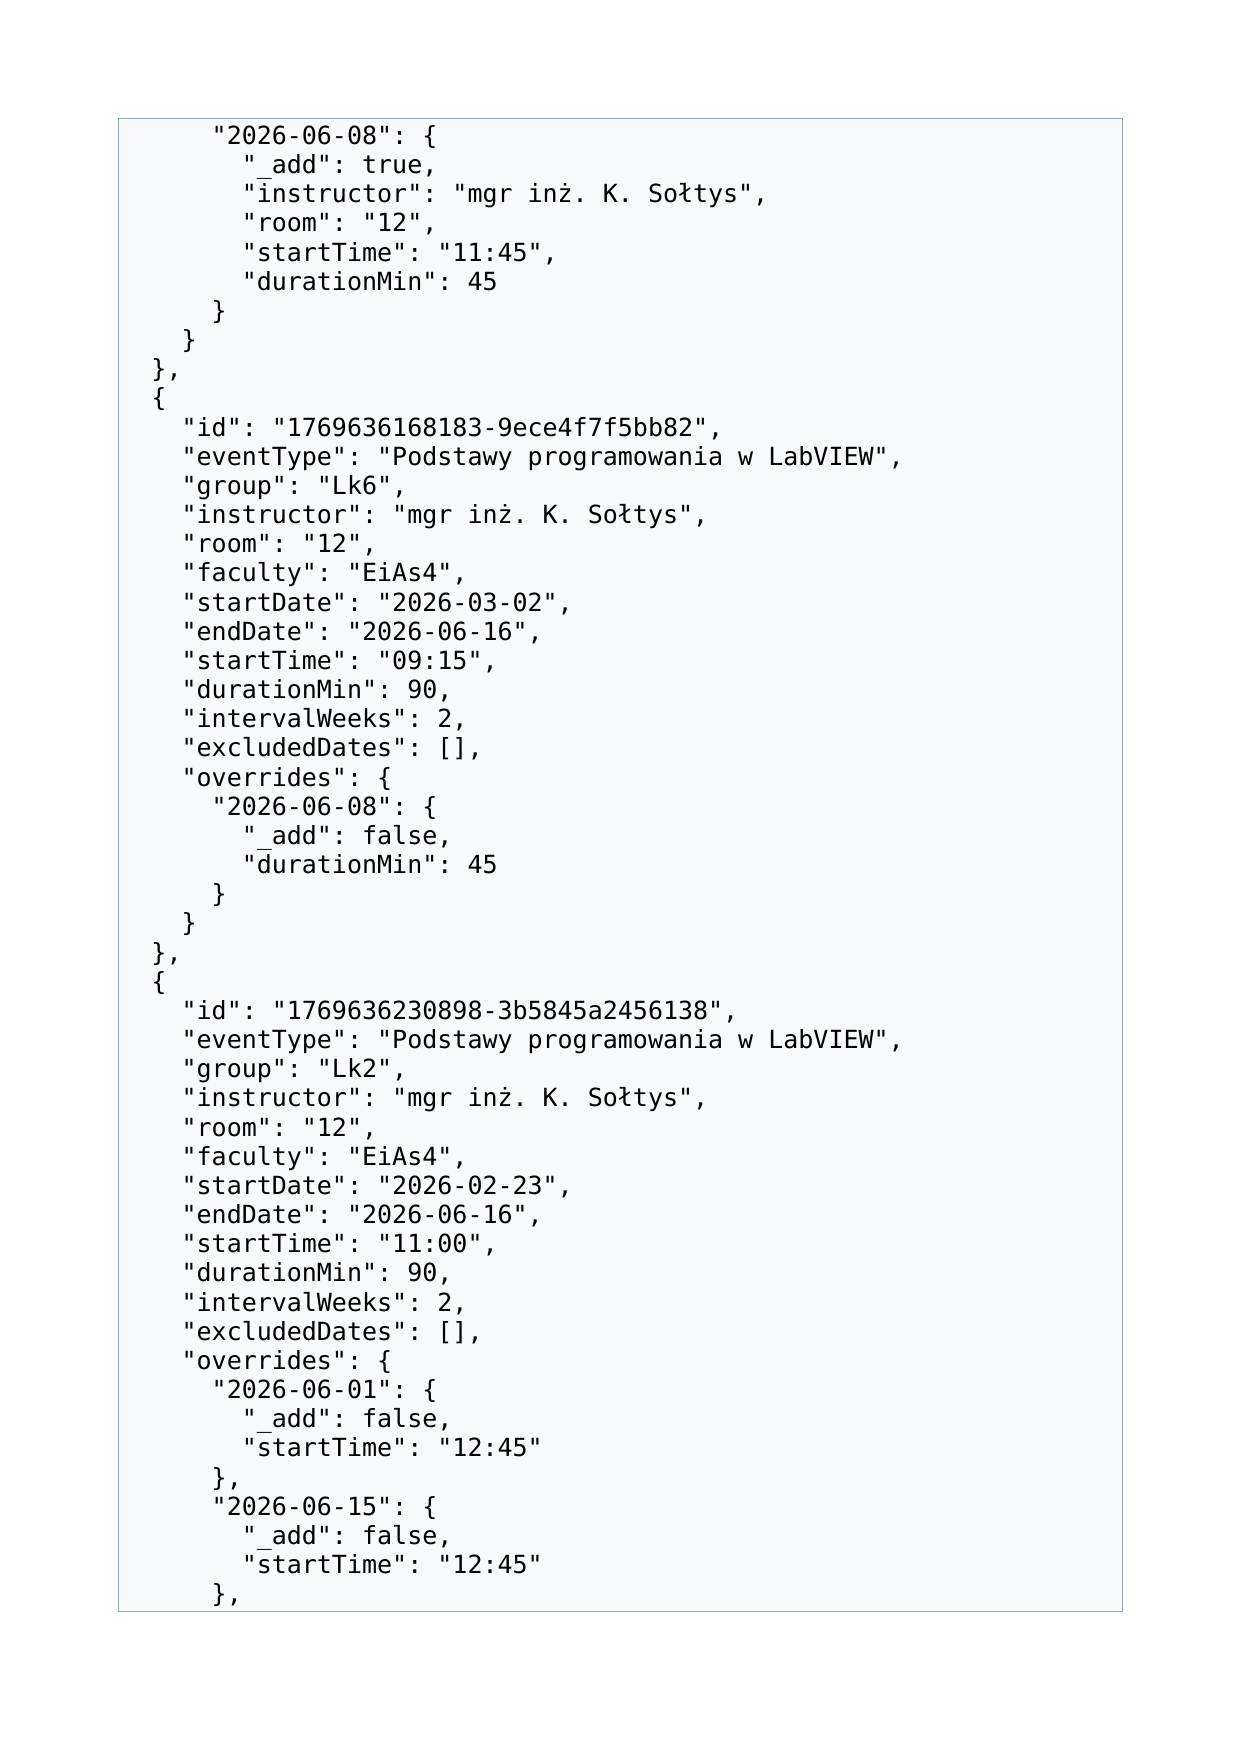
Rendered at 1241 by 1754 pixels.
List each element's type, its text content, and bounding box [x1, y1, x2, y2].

text "2026-06-08": { "_add": true, "instructor": "mgr inż. K. Sołtys", "room": "12", "startTime": "11:45", "durationMin": 45 } } }, { "id": "1769636168183-9ece4f7f5bb82", "eventType": "Podstawy programowania w LabVIEW", "group": "Lk6", "instructor": "mgr inż. K. Sołtys", "room": "12", "faculty": "EiAs4", "startDate": "2026-03-02", "endDate": "2026-06-16", "startTime": "09:15", "durationMin": 90, "intervalWeeks": 2, "excludedDates": [], "overrides": { "2026-06-08": { "_add": false, "durationMin": 45 } } }, { "id": "1769636230898-3b5845a2456138", "eventType": "Podstawy programowania w LabVIEW", "group": "Lk2", "instructor": "mgr inż. K. Sołtys", "room": "12", "faculty": "EiAs4", "startDate": "2026-02-23", "endDate": "2026-06-16", "startTime": "11:00", "durationMin": 90, "intervalWeeks": 2, "excludedDates": [], "overrides": { "2026-06-01": { "_add": false, "startTime": "12:45" }, "2026-06-15": { "_add": false, "startTime": "12:45" }, [119, 119, 1122, 1611]
